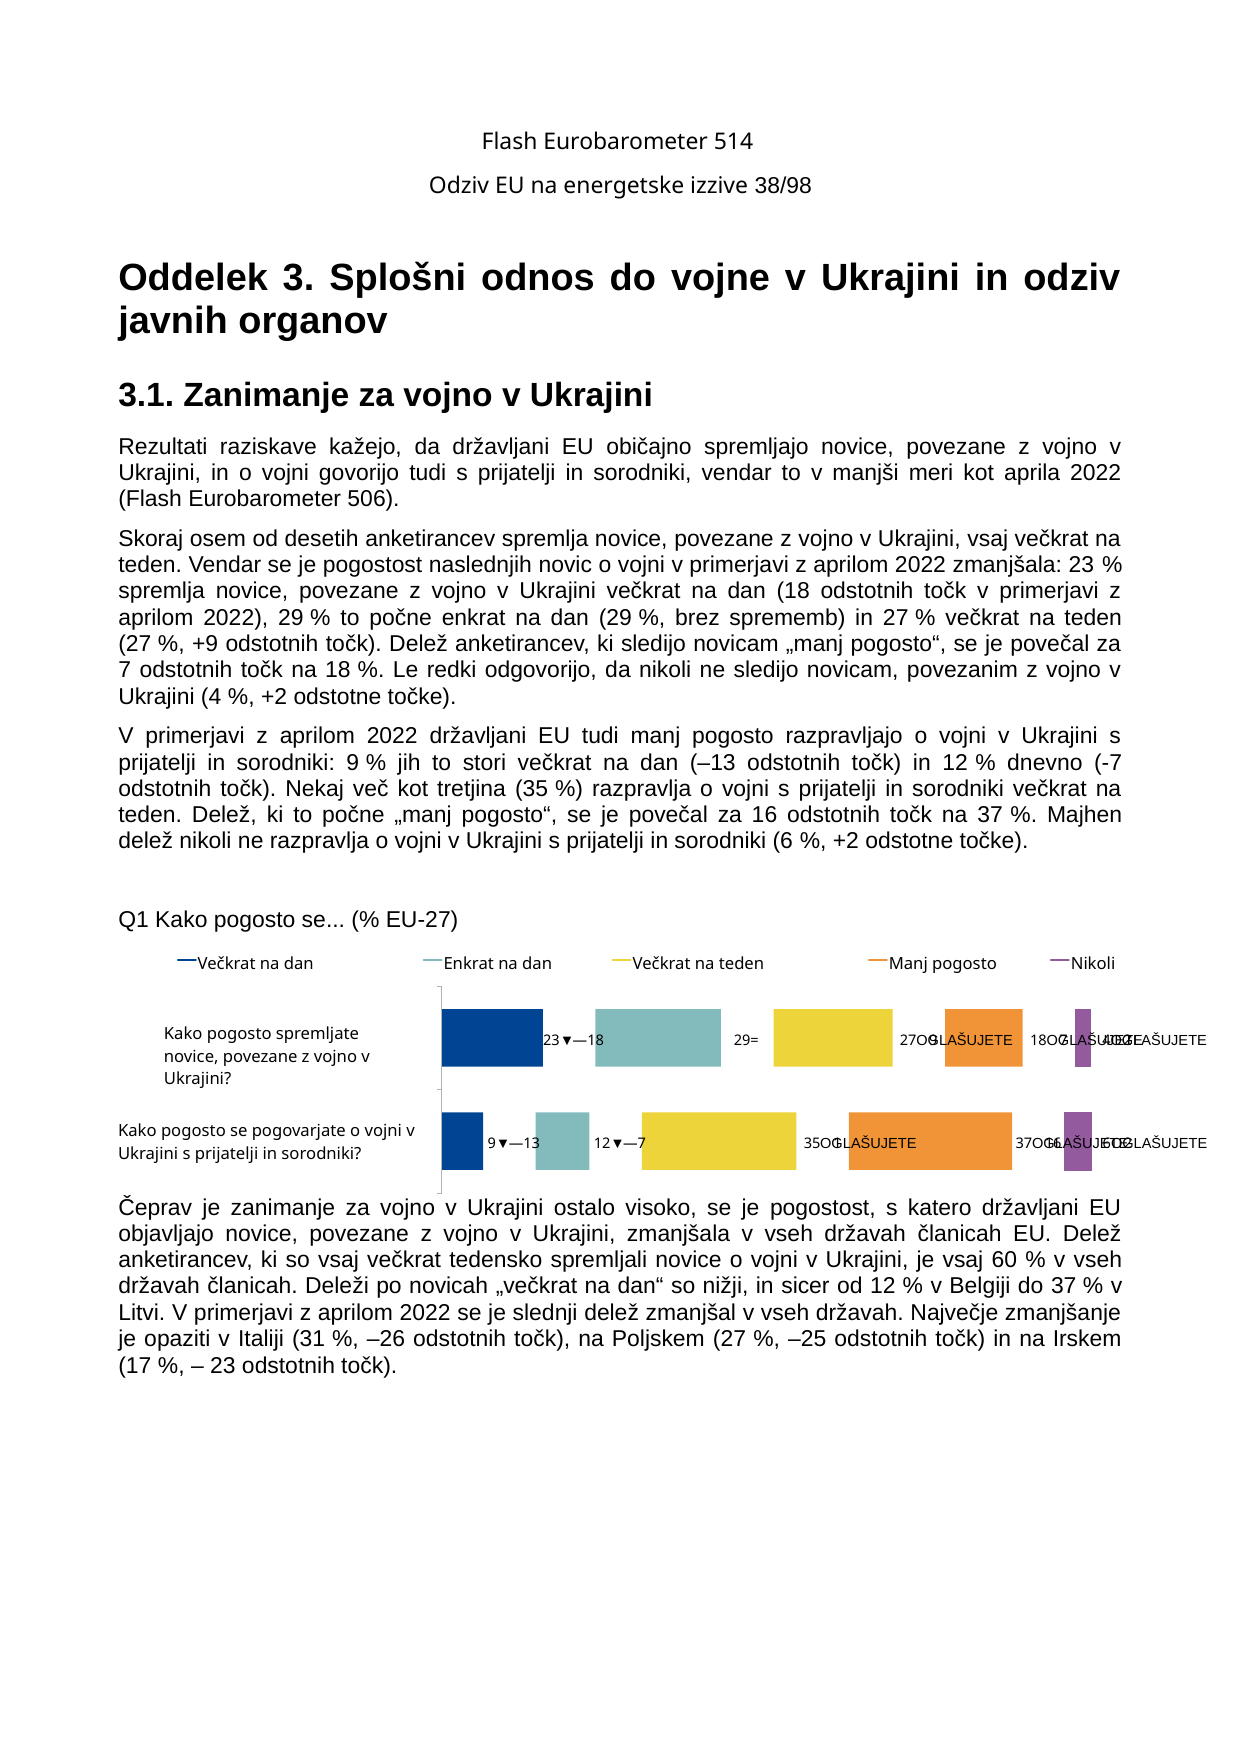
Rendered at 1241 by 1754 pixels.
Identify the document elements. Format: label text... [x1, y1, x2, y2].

subtitle 3.1. Zanimanje za vojno v Ukrajini [118, 375, 1122, 414]
text V primerjavi z aprilom 2022 državljani EU tudi manj pogosto razpravljajo o vojni v Ukrajini s prijatelji in sorodniki: 9 % jih to stori večkrat na dan (–13 odstotnih točk) in 12 % dnevno (-7 odstotnih točk). Nekaj več kot tretjina (35 %) razpravlja o vojni s prijatelji in sorodniki večkrat na teden. Delež, ki to počne „manj pogosto“, se je povečal za 16 odstotnih točk na 37 %. Majhen delež nikoli ne razpravlja o vojni v Ukrajini s prijatelji in sorodniki (6 %, +2 odstotne točke). [118, 722, 1122, 854]
text Rezultati raziskave kažejo, da državljani EU običajno spremljajo novice, povezane z vojno v Ukrajini, in o vojni govorijo tudi s prijatelji in sorodniki, vendar to v manjši meri kot aprila 2022 (Flash Eurobarometer 506). [118, 433, 1122, 512]
subtitle Oddelek 3. Splošni odnos do vojne v Ukrajini in odziv javnih organov [118, 254, 1122, 342]
text Čeprav je zanimanje za vojno v Ukrajini ostalo visoko, se je pogostost, s katero državljani EU objavljajo novice, povezane z vojno v Ukrajini, zmanjšala v vseh državah članicah EU. Delež anketirancev, ki so vsaj večkrat tedensko spremljali novice o vojni v Ukrajini, je vsaj 60 % v vseh državah članicah. Deleži po novicah „večkrat na dan“ so nižji, in sicer od 12 % v Belgiji do 37 % v Litvi. V primerjavi z aprilom 2022 se je slednji delež zmanjšal v vseh državah. Največje zmanjšanje je opaziti v Italiji (31 %, –26 odstotnih točk), na Poljskem (27 %, –25 odstotnih točk) in na Irskem (17 %, – 23 odstotnih točk). [118, 945, 1122, 1378]
text Skoraj osem od desetih anketirancev spremlja novice, povezane z vojno v Ukrajini, vsaj večkrat na teden. Vendar se je pogostost naslednjih novic o vojni v primerjavi z aprilom 2022 zmanjšala: 23 % spremlja novice, povezane z vojno v Ukrajini večkrat na dan (18 odstotnih točk v primerjavi z aprilom 2022), 29 % to počne enkrat na dan (29 %, brez sprememb) in 27 % večkrat na teden (27 %, +9 odstotnih točk). Delež anketirancev, ki sledijo novicam „manj pogosto“, se je povečal za 7 odstotnih točk na 18 %. Le redki odgovorijo, da nikoli ne sledijo novicam, povezanim z vojno v Ukrajini (4 %, +2 odstotne točke). [118, 525, 1122, 709]
text Q1 Kako pogosto se... (% EU-27) [118, 906, 1122, 932]
